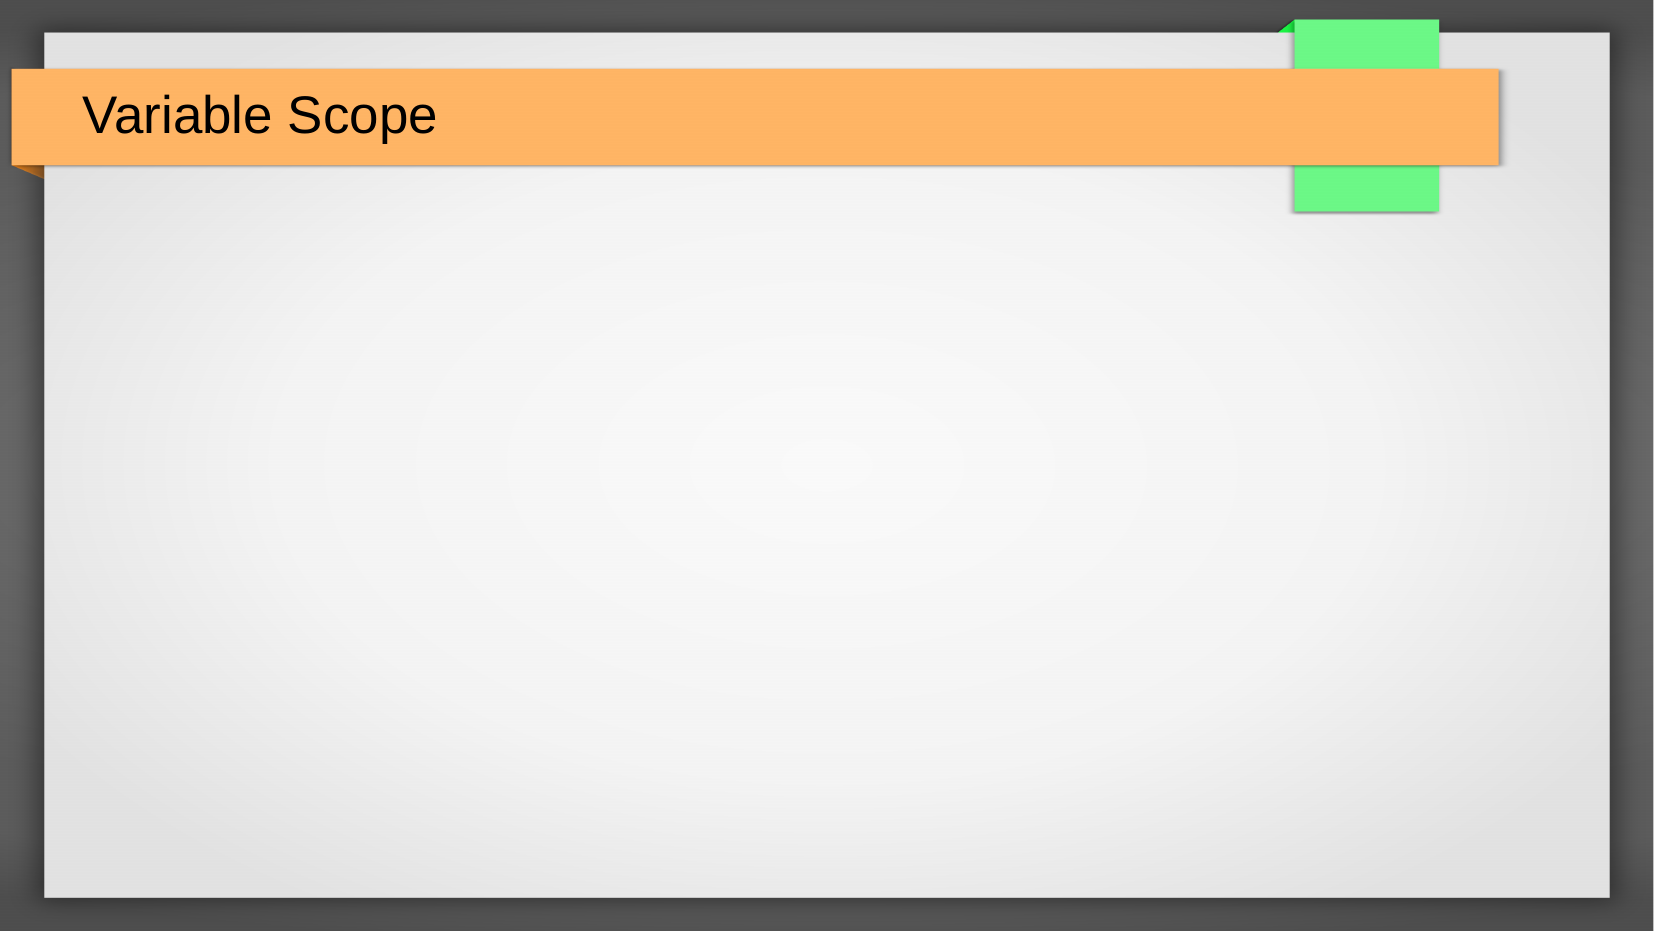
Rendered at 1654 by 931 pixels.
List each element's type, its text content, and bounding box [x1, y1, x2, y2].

picture [0, 0, 1654, 931]
title Variable Scope [82, 70, 1264, 160]
